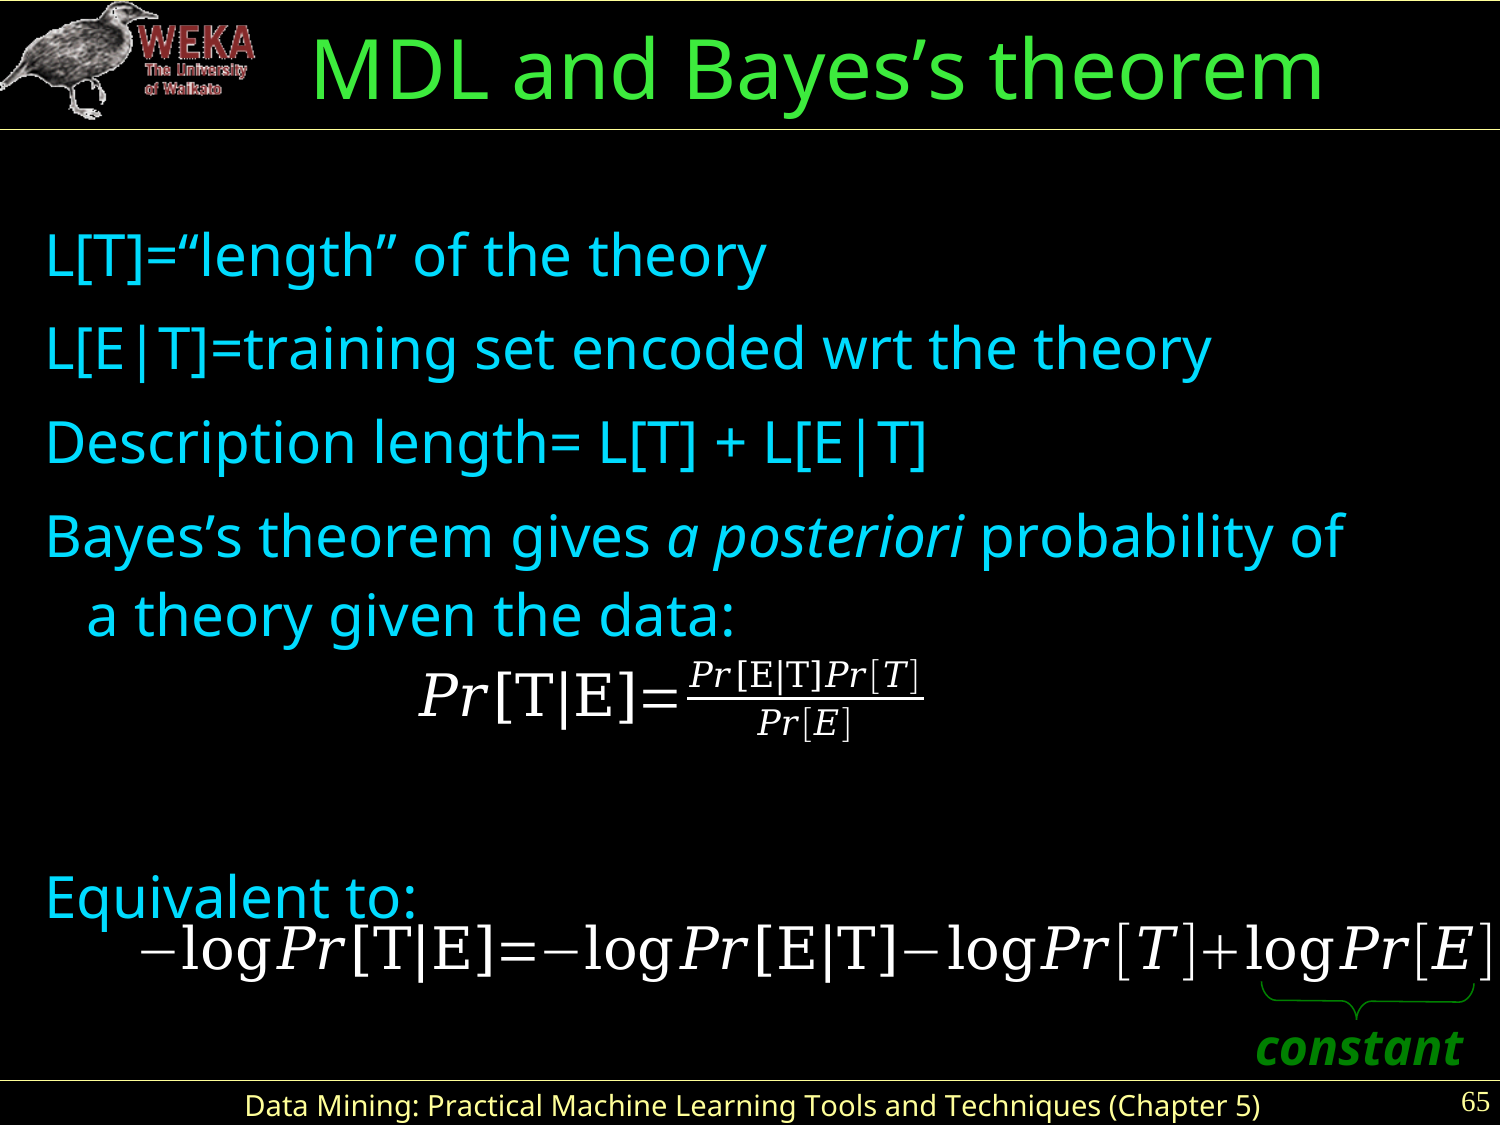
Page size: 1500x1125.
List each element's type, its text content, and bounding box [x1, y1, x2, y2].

text_box L[T]=“length” of the theory L[E|T]=training set encoded wrt the theory Description length= L[T] + L[E|T] Bayes’s theorem gives a posteriori probability of a theory given the data: Equivalent to: [29, 206, 1388, 882]
text_box constant [1240, 1003, 1479, 1088]
title MDL and Bayes’s theorem [295, 0, 1500, 148]
chart [413, 654, 931, 744]
picture [0, 1, 266, 129]
chart [129, 915, 1500, 984]
